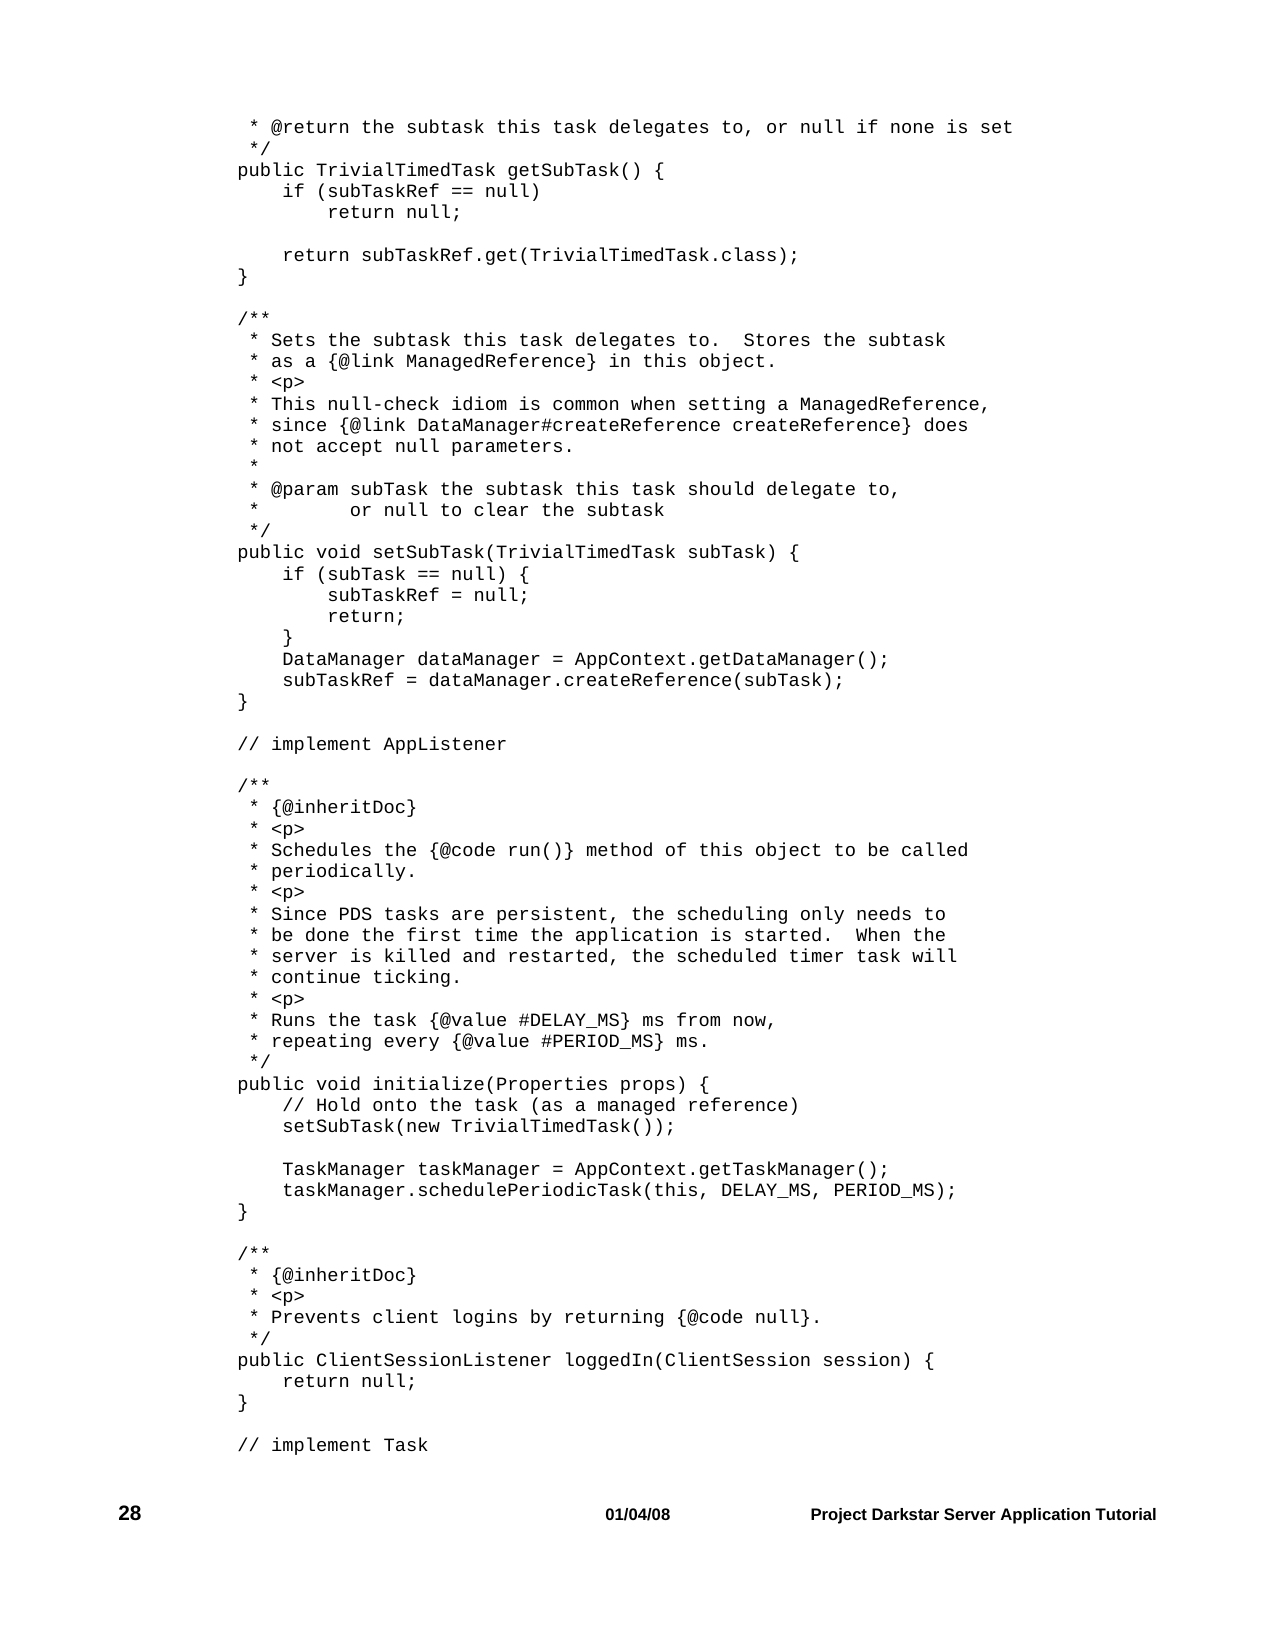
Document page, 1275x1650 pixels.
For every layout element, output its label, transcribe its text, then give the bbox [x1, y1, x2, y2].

text * @return the subtask this task delegates to, or null if none is set */ public TrivialTimedTask getSubTask() { if (subTaskRef == null) return null; return subTaskRef.get(TrivialTimedTask.class); } /** * Sets the subtask this task delegates to. Stores the subtask * as a {@link ManagedReference} in this object. * <p> * This null-check idiom is common when setting a ManagedReference, * since {@link DataManager#createReference createReference} does * not accept null parameters. * * @param subTask the subtask this task should delegate to, * or null to clear the subtask */ public void setSubTask(TrivialTimedTask subTask) { if (subTask == null) { subTaskRef = null; return; } DataManager dataManager = AppContext.getDataManager(); subTaskRef = dataManager.createReference(subTask); } // implement AppListener /** * {@inheritDoc} * <p> * Schedules the {@code run()} method of this object to be called * periodically. * <p> * Since PDS tasks are persistent, the scheduling only needs to * be done the first time the application is started. When the * server is killed and restarted, the scheduled timer task will * continue ticking. * <p> * Runs the task {@value #DELAY_MS} ms from now, * repeating every {@value #PERIOD_MS} ms. */ public void initialize(Properties props) { // Hold onto the task (as a managed reference) setSubTask(new TrivialTimedTask()); TaskManager taskManager = AppContext.getTaskManager(); taskManager.schedulePeriodicTask(this, DELAY_MS, PERIOD_MS); } /** * {@inheritDoc} * <p> * Prevents client logins by returning {@code null}. */ public ClientSessionListener loggedIn(ClientSession session) { return null; } // implement Task [192, 118, 1098, 1457]
